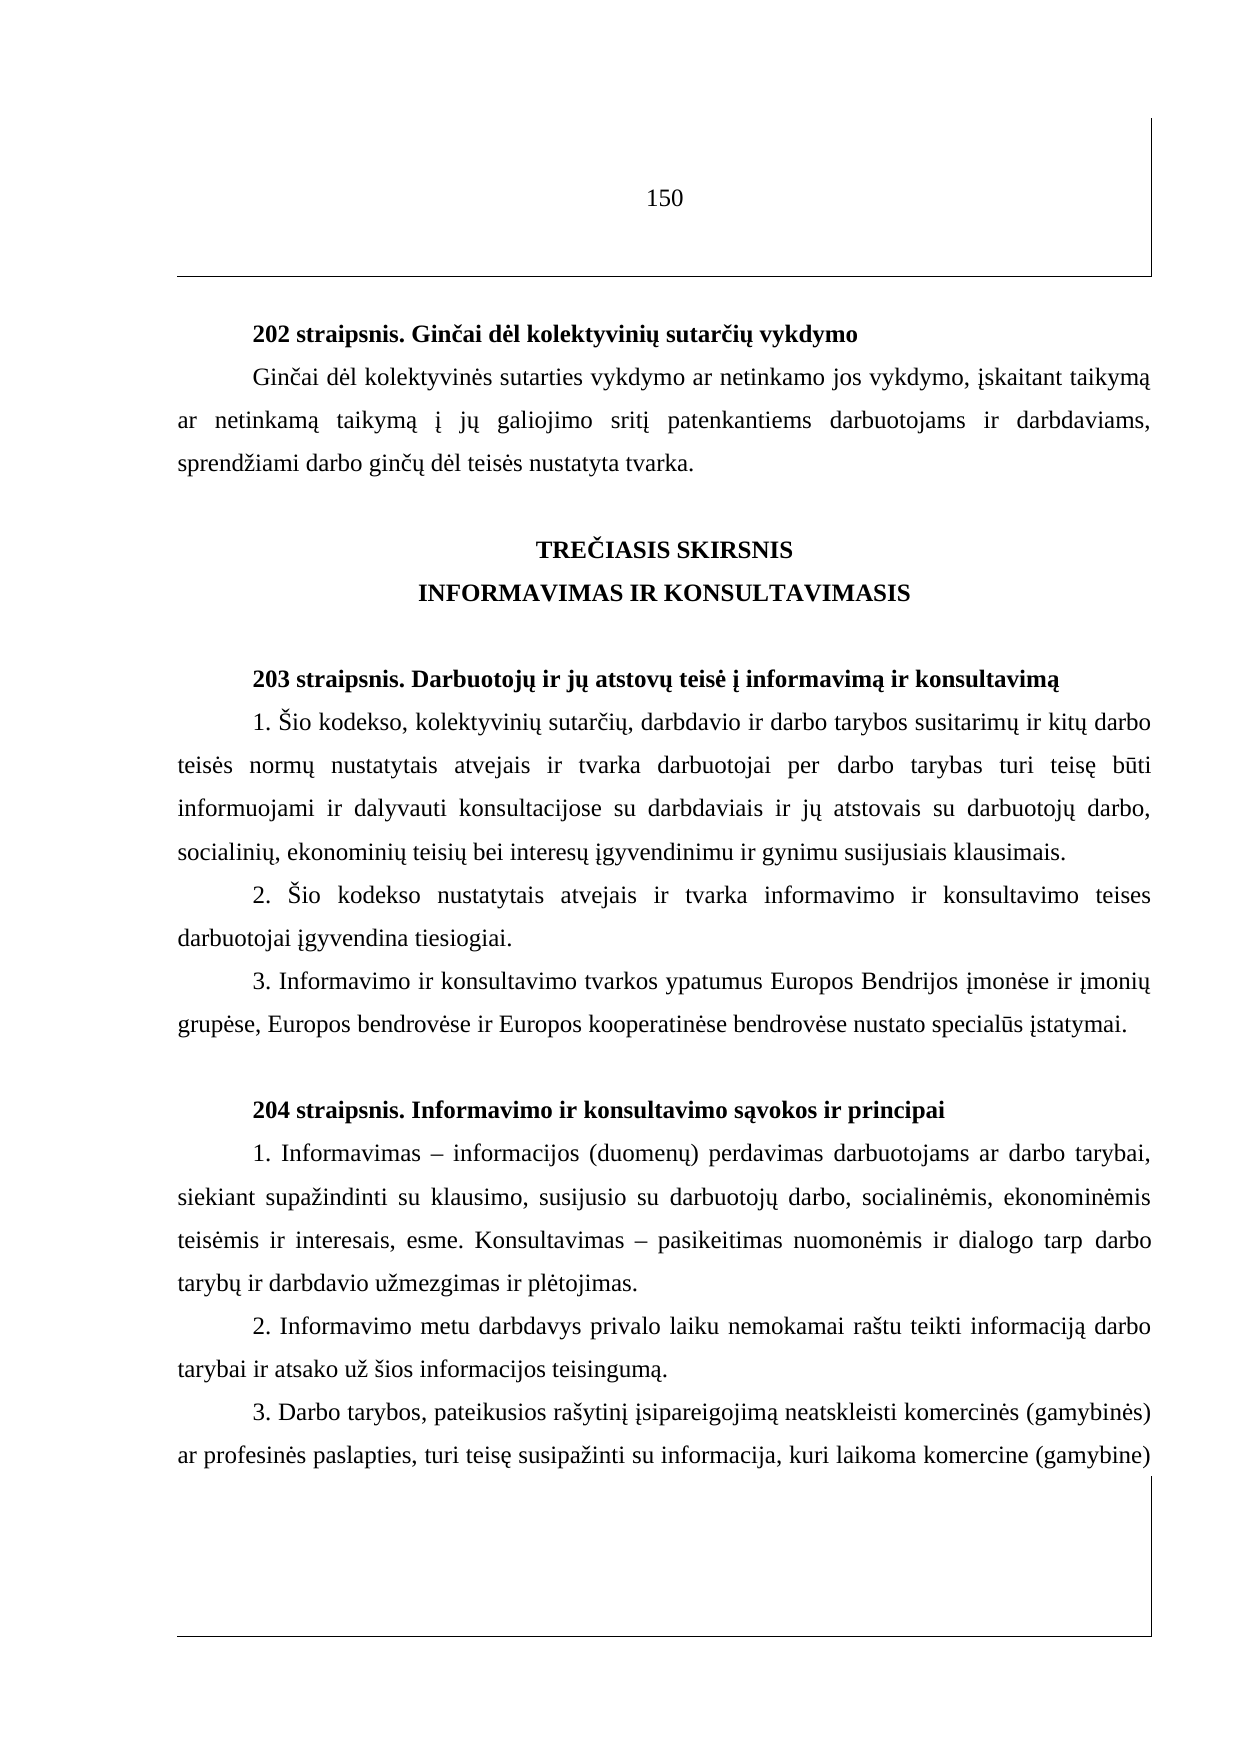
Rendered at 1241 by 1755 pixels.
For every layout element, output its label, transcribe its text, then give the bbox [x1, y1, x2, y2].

subtitle 203 straipsnis. Darbuotojų ir jų atstovų teisė į informavimą ir konsultavimą [177, 664, 1152, 693]
text 3. Darbo tarybos, pateikusios rašytinį įsipareigojimą neatskleisti komercinės (gamybinės) ar profesinės paslapties, turi teisę susipažinti su informacija, kuri laikoma komercine (gamybine) [177, 1397, 1152, 1469]
subtitle 202 straipsnis. Ginčai dėl kolektyvinių sutarčių vykdymo [177, 319, 1152, 348]
text INFORMAVIMAS IR KONSULTAVIMASIS [177, 578, 1152, 607]
text 3. Informavimo ir konsultavimo tvarkos ypatumus Europos Bendrijos įmonėse ir įmonių grupėse, Europos bendrovėse ir Europos kooperatinėse bendrovėse nustato specialūs įstatymai. [177, 966, 1152, 1038]
text Ginčai dėl kolektyvinės sutarties vykdymo ar netinkamo jos vykdymo, įskaitant taikymą ar netinkamą taikymą į jų galiojimo sritį patenkantiems darbuotojams ir darbdaviams, sprendžiami darbo ginčų dėl teisės nustatyta tvarka. [177, 362, 1152, 477]
text 2. Informavimo metu darbdavys privalo laiku nemokamai raštu teikti informaciją darbo tarybai ir atsako už šios informacijos teisingumą. [177, 1311, 1152, 1383]
subtitle 204 straipsnis. Informavimo ir konsultavimo sąvokos ir principai [177, 1095, 1152, 1124]
text 2. Šio kodekso nustatytais atvejais ir tvarka informavimo ir konsultavimo teises darbuotojai įgyvendina tiesiogiai. [177, 880, 1152, 952]
text 1. Šio kodekso, kolektyvinių sutarčių, darbdavio ir darbo tarybos susitarimų ir kitų darbo teisės normų nustatytais atvejais ir tvarka darbuotojai per darbo tarybas turi teisę būti informuojami ir dalyvauti konsultacijose su darbdaviais ir jų atstovais su darbuotojų darbo, socialinių, ekonominių teisių bei interesų įgyvendinimu ir gynimu susijusiais klausimais. [177, 707, 1152, 865]
text 1. Informavimas – informacijos (duomenų) perdavimas darbuotojams ar darbo tarybai, siekiant supažindinti su klausimo, susijusio su darbuotojų darbo, socialinėmis, ekonominėmis teisėmis ir interesais, esme. Konsultavimas – pasikeitimas nuomonėmis ir dialogo tarp darbo tarybų ir darbdavio užmezgimas ir plėtojimas. [177, 1138, 1152, 1297]
text TREČIASIS SKIRSNIS [177, 535, 1152, 563]
